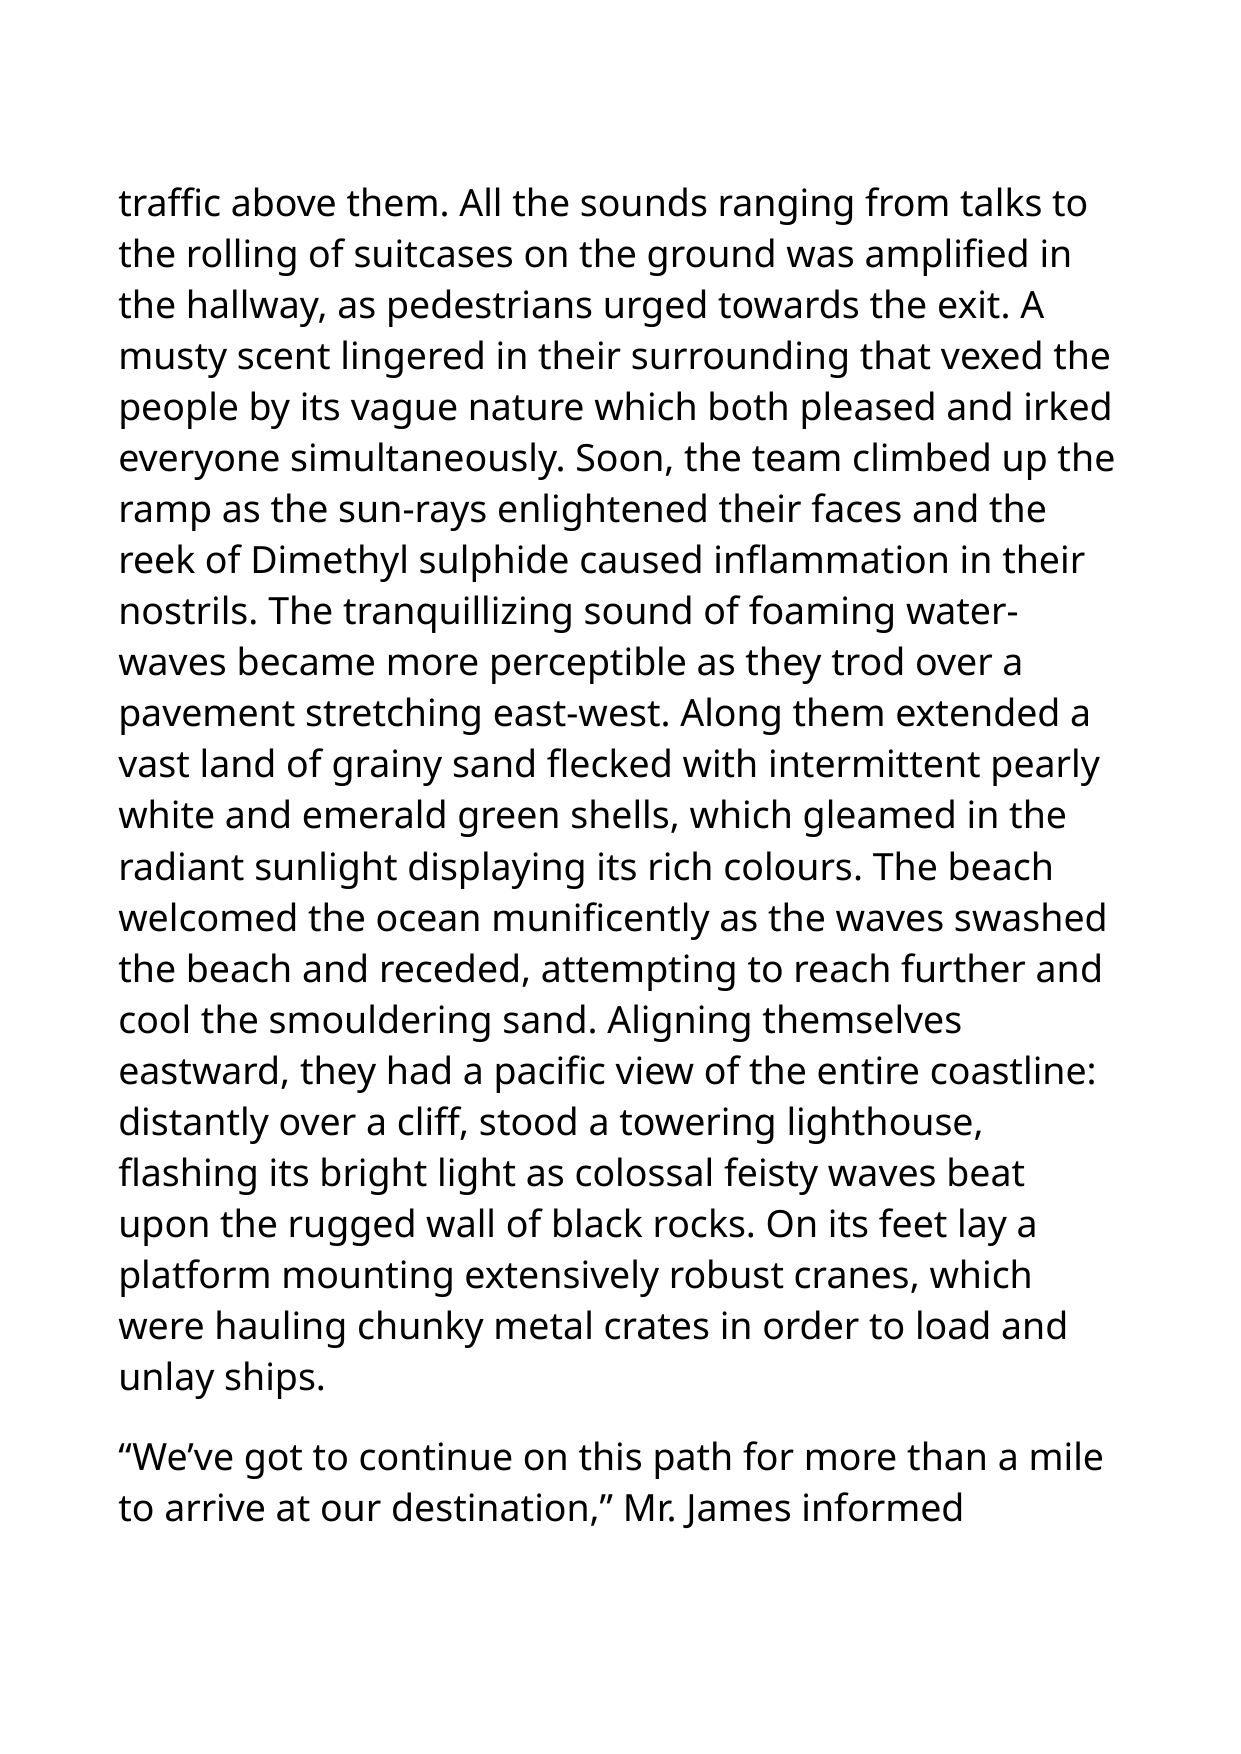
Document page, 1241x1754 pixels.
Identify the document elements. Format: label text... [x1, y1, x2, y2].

text traffic above them. All the sounds ranging from talks to the rolling of suitcases on the ground was amplified in the hallway, as pedestrians urged towards the exit. A musty scent lingered in their surrounding that vexed the people by its vague nature which both pleased and irked everyone simultaneously. Soon, the team climbed up the ramp as the sun-rays enlightened their faces and the reek of Dimethyl sulphide caused inflammation in their nostrils. The tranquillizing sound of foaming water-waves became more perceptible as they trod over a pavement stretching east-west. Along them extended a vast land of grainy sand flecked with intermittent pearly white and emerald green shells, which gleamed in the radiant sunlight displaying its rich colours. The beach welcomed the ocean munificently as the waves swashed the beach and receded, attempting to reach further and cool the smouldering sand. Aligning themselves eastward, they had a pacific view of the entire coastline: distantly over a cliff, stood a towering lighthouse, flashing its bright light as colossal feisty waves beat upon the rugged wall of black rocks. On its feet lay a platform mounting extensively robust cranes, which were hauling chunky metal crates in order to load and unlay ships. [118, 176, 1122, 1401]
text “We’ve got to continue on this path for more than a mile to arrive at our destination,” Mr. James informed [118, 1430, 1122, 1532]
